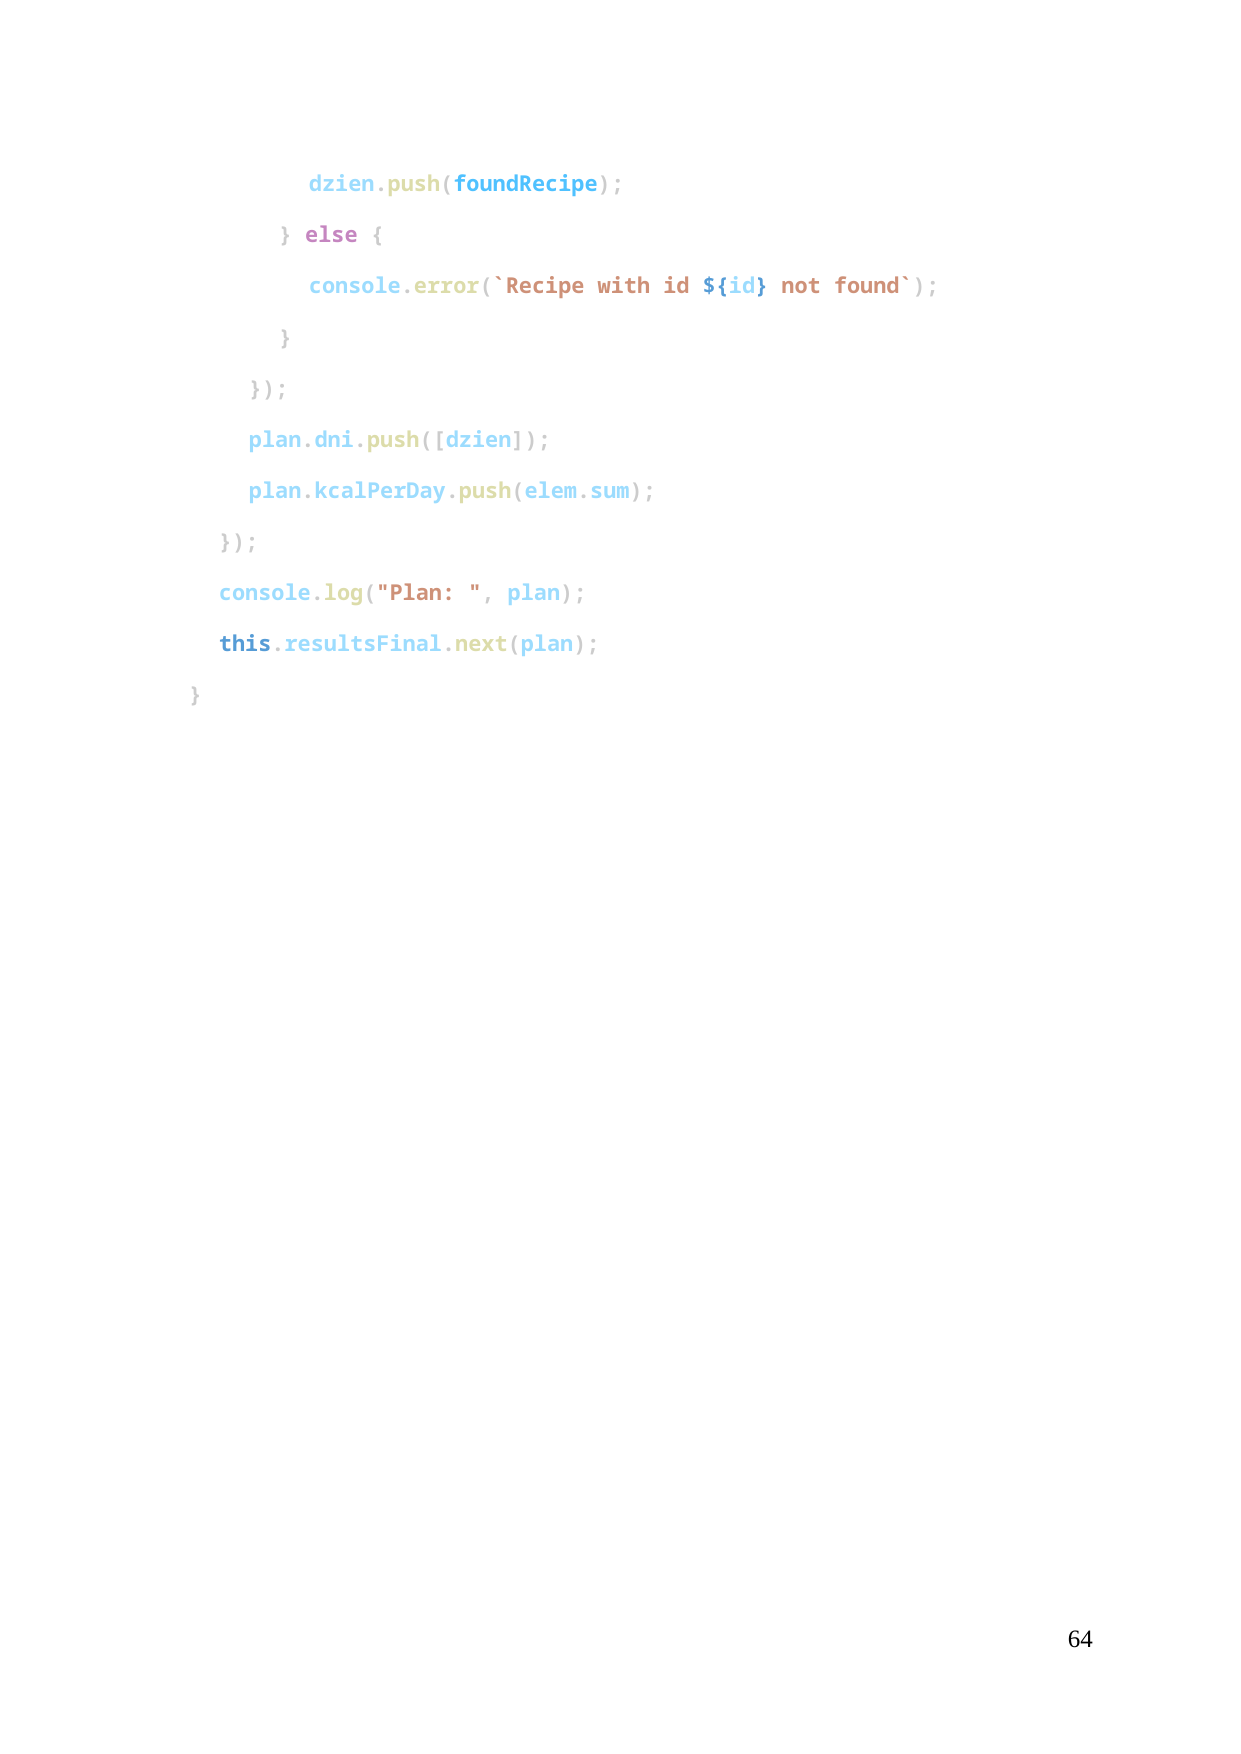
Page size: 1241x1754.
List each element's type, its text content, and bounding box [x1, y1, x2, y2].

table_header dzien.push(foundRecipe); } else { console.error(`Recipe with id ${id} not found`); } }); plan.dni.push([dzien]); plan.kcalPerDay.push(elem.sum); }); console.log("Plan: ", plan); this.resultsFinal.next(plan); } [153, 159, 1092, 781]
